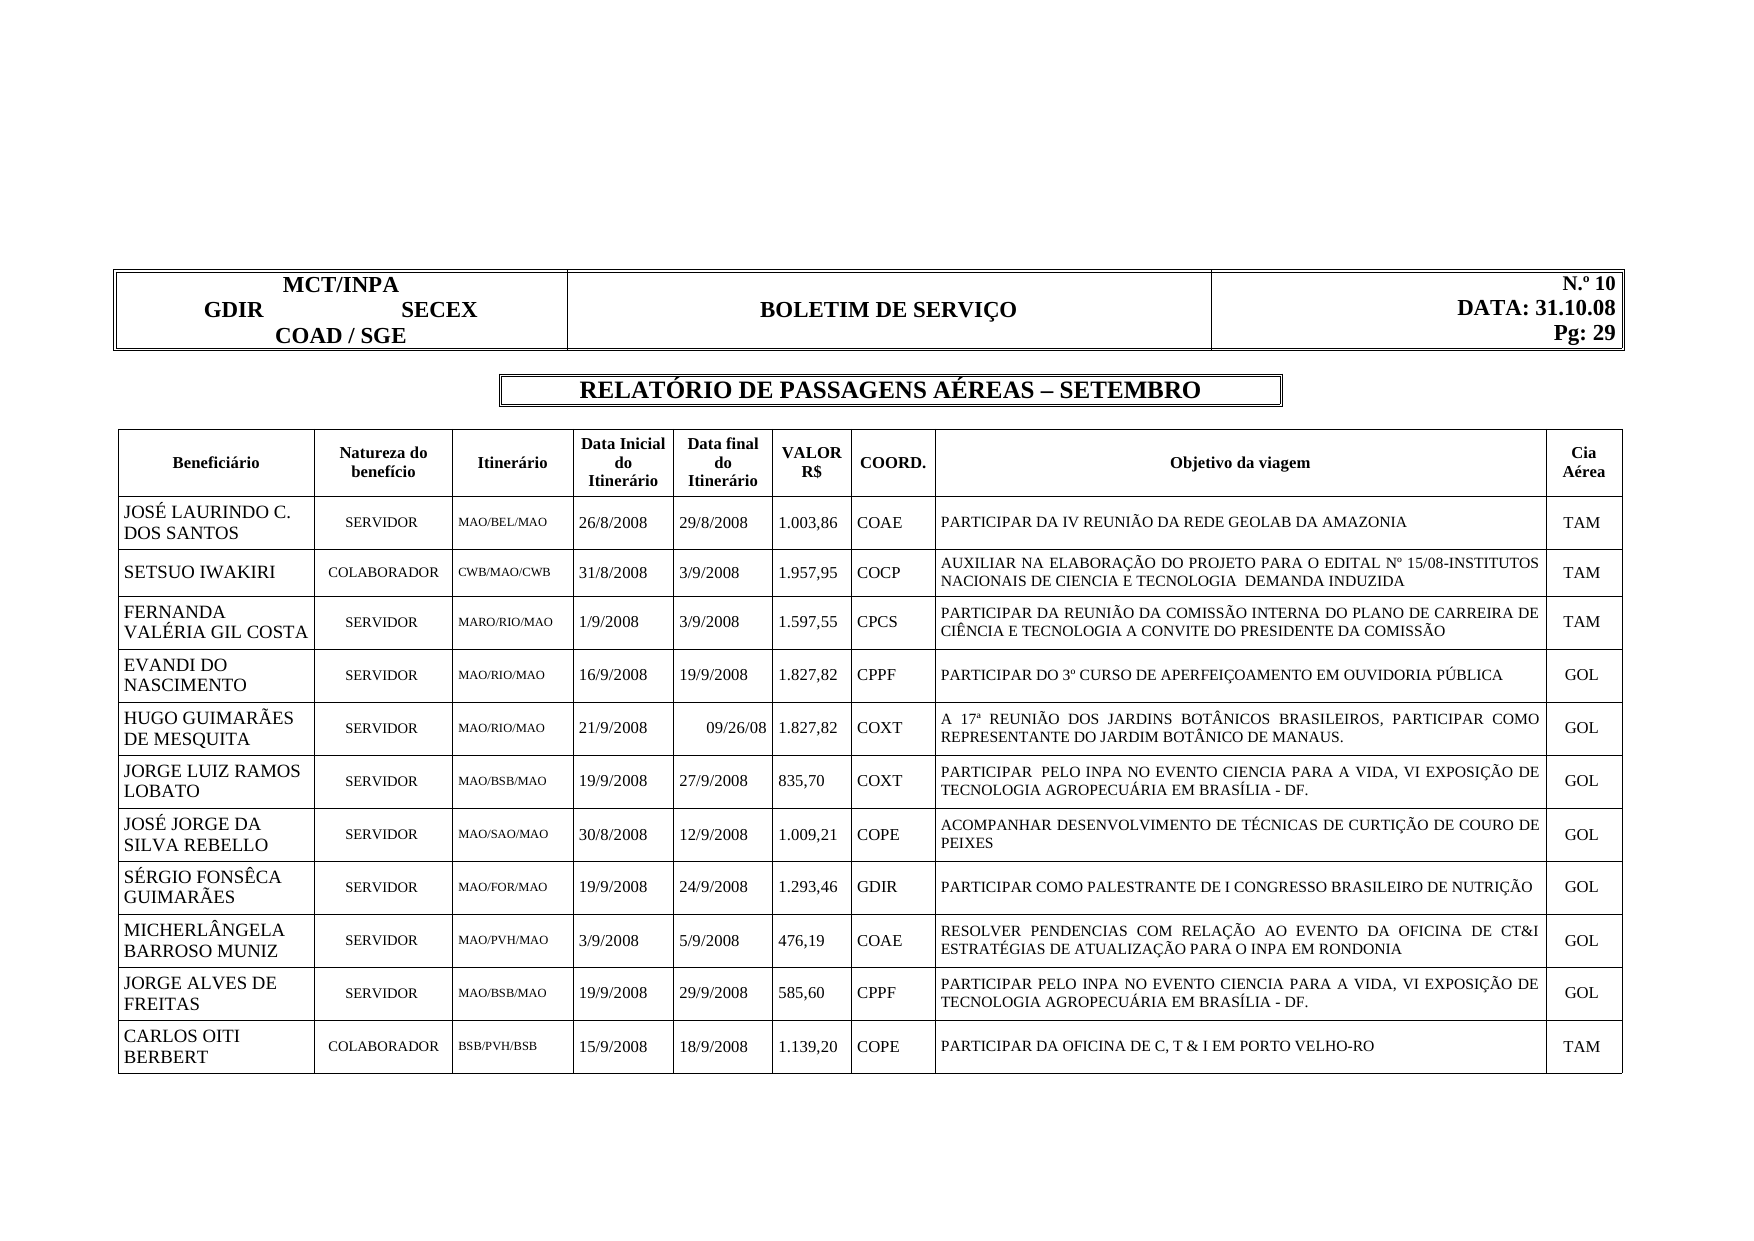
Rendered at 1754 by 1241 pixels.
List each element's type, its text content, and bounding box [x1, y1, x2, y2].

table_cell 21/9/2008 [574, 703, 673, 754]
table_cell TAM [1547, 497, 1622, 549]
table_cell COXT [852, 756, 935, 808]
table_cell SERVIDOR [315, 650, 452, 702]
table_cell SERVIDOR [315, 597, 452, 648]
table_cell 1.597,55 [773, 597, 851, 648]
table_header VALOR R$ [773, 430, 851, 496]
table_cell SETSUO IWAKIRI [119, 550, 314, 596]
table_cell 19/9/2008 [574, 756, 673, 808]
table_cell MAO/BEL/MAO [453, 497, 573, 549]
table_cell MAO/FOR/MAO [453, 862, 573, 914]
table_cell MAO/RIO/MAO [453, 703, 573, 754]
table_cell ACOMPANHAR DESENVOLVIMENTO DE TÉCNICAS DE CURTIÇÃO DE COURO DE PEIXES [936, 809, 1546, 861]
table_cell MAO/SAO/MAO [453, 809, 573, 861]
table_header Natureza do benefício [315, 430, 452, 496]
table_cell GOL [1547, 650, 1622, 702]
table_cell JOSÉ LAURINDO C. DOS SANTOS [119, 497, 314, 549]
table_header Cia Aérea [1547, 430, 1622, 496]
table_cell COXT [852, 703, 935, 754]
table_cell 835,70 [773, 756, 851, 808]
table_cell SERVIDOR [315, 497, 452, 549]
table_cell 3/9/2008 [574, 915, 673, 967]
table_cell SERVIDOR [315, 809, 452, 861]
table_cell BSB/PVH/BSB [453, 1021, 573, 1073]
table_cell GDIR [852, 862, 935, 914]
table_cell CARLOS OITI BERBERT [119, 1021, 314, 1073]
table_cell GOL [1547, 809, 1622, 861]
table_cell 24/9/2008 [674, 862, 772, 914]
table_cell 19/9/2008 [574, 862, 673, 914]
table_cell 585,60 [773, 968, 851, 1020]
table_cell 18/9/2008 [674, 1021, 772, 1073]
table_cell JORGE ALVES DE FREITAS [119, 968, 314, 1020]
table_cell 19/9/2008 [574, 968, 673, 1020]
table_cell A 17ª REUNIÃO DOS JARDINS BOTÂNICOS BRASILEIROS, PARTICIPAR COMO REPRESENTANTE DO JARDIM BOTÂNICO DE MANAUS. [936, 703, 1546, 754]
table_cell SERVIDOR [315, 968, 452, 1020]
table_cell PARTICIPAR DA OFICINA DE C, T & I EM PORTO VELHO-RO [936, 1021, 1546, 1073]
table_cell SERVIDOR [315, 862, 452, 914]
table_cell CPPF [852, 650, 935, 702]
table_cell GOL [1547, 703, 1622, 754]
table_cell 30/8/2008 [574, 809, 673, 861]
table_cell 3/9/2008 [674, 597, 772, 648]
table_cell PARTICIPAR DA IV REUNIÃO DA REDE GEOLAB DA AMAZONIA [936, 497, 1546, 549]
table_cell 3/9/2008 [674, 550, 772, 596]
table_cell SERVIDOR [315, 703, 452, 754]
table_cell HUGO GUIMARÃES DE MESQUITA [119, 703, 314, 754]
table_cell GOL [1547, 915, 1622, 967]
table_cell 1.293,46 [773, 862, 851, 914]
table_cell CPPF [852, 968, 935, 1020]
table_cell COAE [852, 915, 935, 967]
table_cell MARO/RIO/MAO [453, 597, 573, 648]
table_cell CPCS [852, 597, 935, 648]
table_cell CWB/MAO/CWB [453, 550, 573, 596]
table_cell COAE [852, 497, 935, 549]
table_cell FERNANDA VALÉRIA GIL COSTA [119, 597, 314, 648]
table_cell MAO/BSB/MAO [453, 756, 573, 808]
table_cell 1.827,82 [773, 650, 851, 702]
table_cell TAM [1547, 550, 1622, 596]
table_cell GOL [1547, 862, 1622, 914]
table_header MCT/INPA GDIR SECEX COAD / SGE [117, 273, 567, 348]
table_cell PARTICIPAR DO 3º CURSO DE APERFEIÇOAMENTO EM OUVIDORIA PÚBLICA [936, 650, 1546, 702]
table_header Relatório DE PASSAGENS AÉREAS – setembro [502, 377, 1280, 403]
table_cell COPE [852, 1021, 935, 1073]
table_header Beneficiário [119, 430, 314, 496]
table_cell 1.139,20 [773, 1021, 851, 1073]
table_cell JORGE LUIZ RAMOS LOBATO [119, 756, 314, 808]
table_header Data Inicial do Itinerário [574, 430, 673, 496]
table_cell MAO/RIO/MAO [453, 650, 573, 702]
table_header COORD. [852, 430, 935, 496]
table_cell 26/8/2008 [574, 497, 673, 549]
table_cell MICHERLÂNGELA BARROSO MUNIZ [119, 915, 314, 967]
table_cell 1.957,95 [773, 550, 851, 596]
table_cell 29/9/2008 [674, 968, 772, 1020]
table_cell 1.827,82 [773, 703, 851, 754]
table_cell COCP [852, 550, 935, 596]
table_cell SERVIDOR [315, 756, 452, 808]
table_header Itinerário [453, 430, 573, 496]
table_cell PARTICIPAR PELO INPA NO EVENTO CIENCIA PARA A VIDA, VI EXPOSIÇÃO DE TECNOLOGIA AGROPECUÁRIA EM BRASÍLIA - DF. [936, 968, 1546, 1020]
table_cell PARTICIPAR DA REUNIÃO DA COMISSÃO INTERNA DO PLANO DE CARREIRA DE CIÊNCIA E TECNOLOGIA A CONVITE DO PRESIDENTE DA COMISSÃO [936, 597, 1546, 648]
table_cell 26/09/08 [674, 703, 772, 754]
table_cell COPE [852, 809, 935, 861]
table_cell MAO/BSB/MAO [453, 968, 573, 1020]
table_cell SERVIDOR [315, 915, 452, 967]
table_cell GOL [1547, 968, 1622, 1020]
table_cell GOL [1547, 756, 1622, 808]
table_cell TAM [1547, 597, 1622, 648]
table_cell PARTICIPAR PELO INPA NO EVENTO CIENCIA PARA A VIDA, VI EXPOSIÇÃO DE TECNOLOGIA AGROPECUÁRIA EM BRASÍLIA - DF. [936, 756, 1546, 808]
table_header Objetivo da viagem [936, 430, 1546, 496]
table_cell SÉRGIO FONSÊCA GUIMARÃES [119, 862, 314, 914]
table_cell TAM [1547, 1021, 1622, 1073]
table_cell 476,19 [773, 915, 851, 967]
table_header Data final do Itinerário [674, 430, 772, 496]
table_cell RESOLVER PENDENCIAS COM RELAÇÃO AO EVENTO DA OFICINA DE CT&I ESTRATÉGIAS DE ATUALIZAÇÃO PARA O INPA EM RONDONIA [936, 915, 1546, 967]
table_cell 1/9/2008 [574, 597, 673, 648]
table_cell 1.003,86 [773, 497, 851, 549]
table_cell 1.009,21 [773, 809, 851, 861]
table_header BOLETIM DE SERVIÇO [568, 273, 1211, 348]
table_cell 12/9/2008 [674, 809, 772, 861]
table_cell 19/9/2008 [674, 650, 772, 702]
table_cell COLABORADOR [315, 1021, 452, 1073]
table_cell MAO/PVH/MAO [453, 915, 573, 967]
table_cell COLABORADOR [315, 550, 452, 596]
table_cell 15/9/2008 [574, 1021, 673, 1073]
table_cell 16/9/2008 [574, 650, 673, 702]
table_cell EVANDI DO NASCIMENTO [119, 650, 314, 702]
table_cell PARTICIPAR COMO PALESTRANTE DE I CONGRESSO BRASILEIRO DE NUTRIÇÃO [936, 862, 1546, 914]
table_cell 31/8/2008 [574, 550, 673, 596]
table_cell 5/9/2008 [674, 915, 772, 967]
table_cell AUXILIAR NA ELABORAÇÃO DO PROJETO PARA O EDITAL Nº 15/08-INSTITUTOS NACIONAIS DE CIENCIA E TECNOLOGIA DEMANDA INDUZIDA [936, 550, 1546, 596]
table_cell 29/8/2008 [674, 497, 772, 549]
table_cell 27/9/2008 [674, 756, 772, 808]
table_cell JOSÉ JORGE DA SILVA REBELLO [119, 809, 314, 861]
table_header N.º 10 DATA: 31.10.08 Pg: 29 [1212, 273, 1622, 348]
